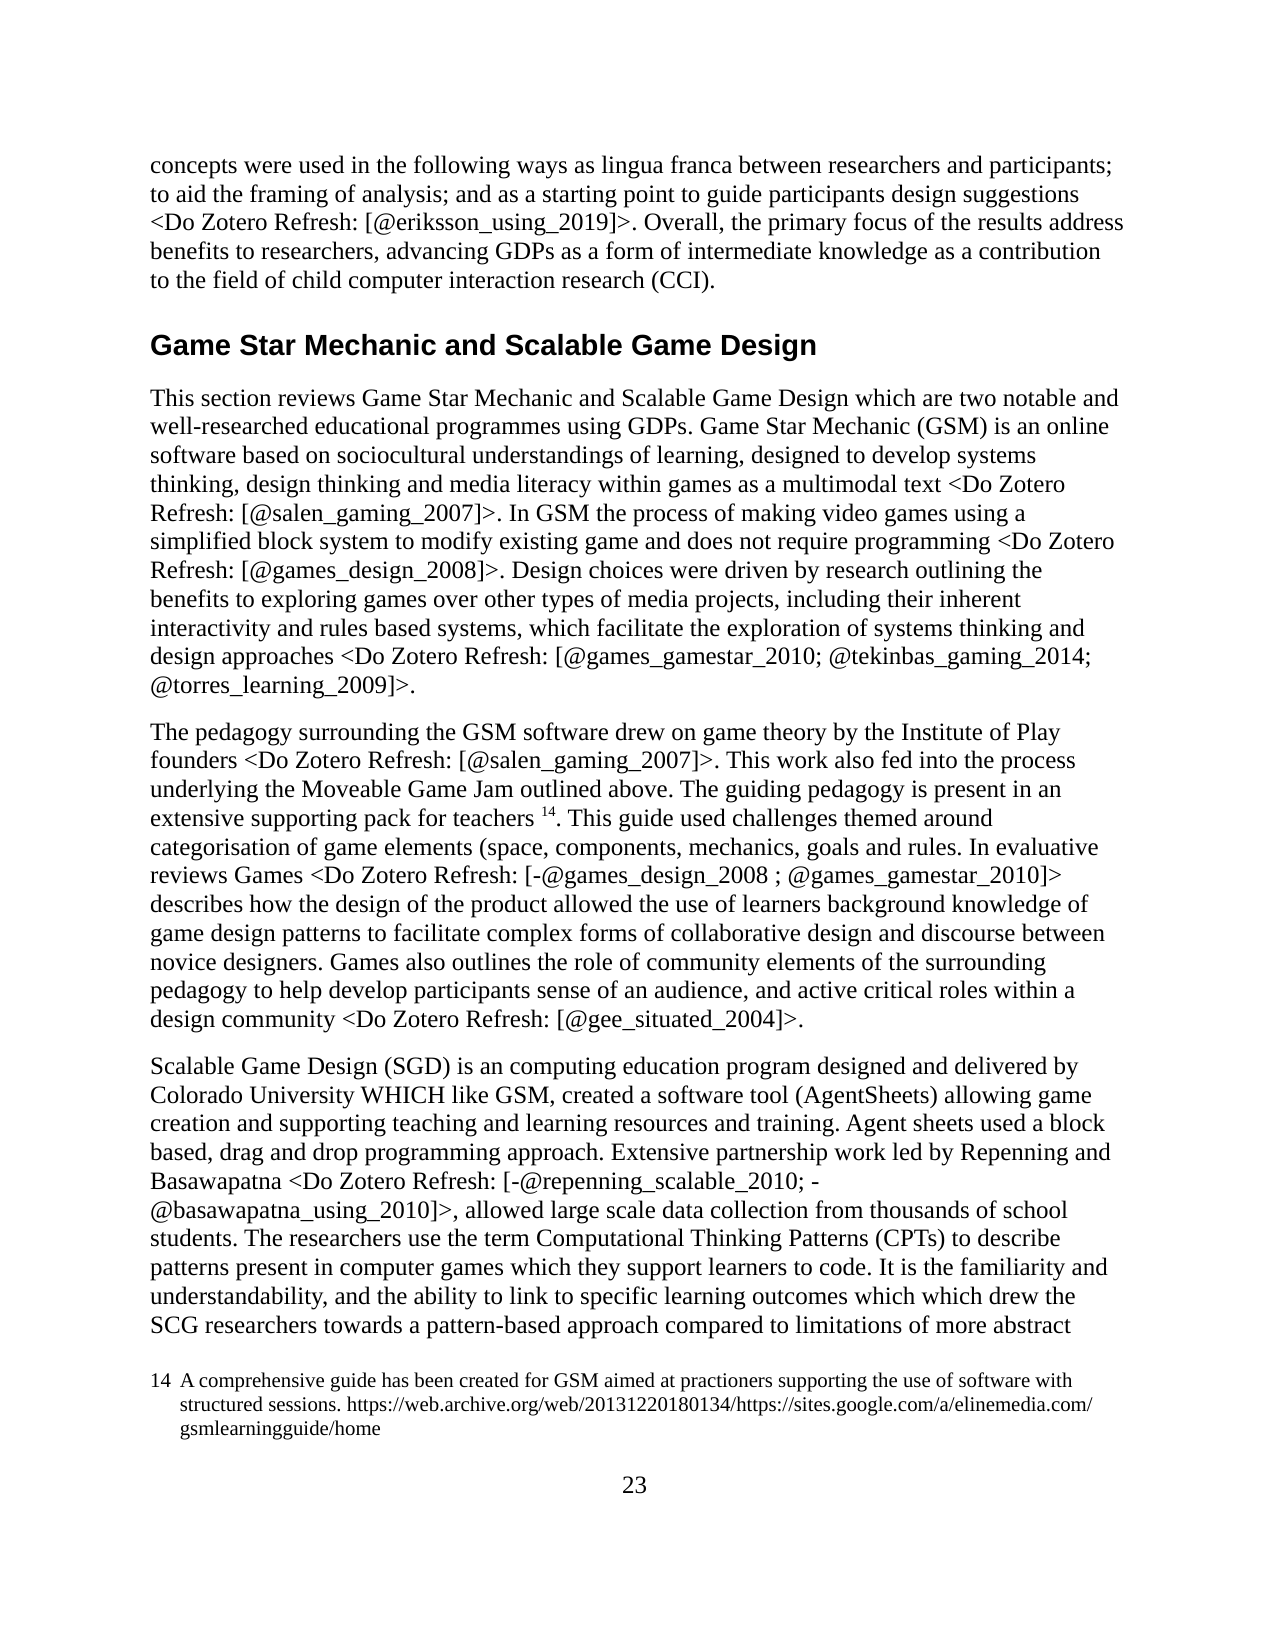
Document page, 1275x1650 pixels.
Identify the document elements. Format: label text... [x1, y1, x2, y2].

text The pedagogy surrounding the GSM software drew on game theory by the Institute of Play founders <Do Zotero Refresh: [@salen_gaming_2007]>. This work also fed into the process underlying the Moveable Game Jam outlined above. The guiding pedagogy is present in an extensive supporting pack for teachers . This guide used challenges themed around categorisation of game elements (space, components, mechanics, goals and rules. In evaluative reviews Games <Do Zotero Refresh: [-@games_design_2008 ; @games_gamestar_2010]> describes how the design of the product allowed the use of learners background knowledge of game design patterns to facilitate complex forms of collaborative design and discourse between novice designers. Games also outlines the role of community elements of the surrounding pedagogy to help develop participants sense of an audience, and active critical roles within a design community <Do Zotero Refresh: [@gee_situated_2004]>. [150, 717, 1125, 1033]
subtitle Game Star Mechanic and Scalable Game Design [150, 328, 1125, 361]
text Scalable Game Design (SGD) is an computing education program designed and delivered by Colorado University WHICH like GSM, created a software tool (AgentSheets) allowing game creation and supporting teaching and learning resources and training. Agent sheets used a block based, drag and drop programming approach. Extensive partnership work led by Repenning and Basawapatna <Do Zotero Refresh: [-@repenning_scalable_2010; -@basawapatna_using_2010]>, allowed large scale data collection from thousands of school students. The researchers use the term Computational Thinking Patterns (CPTs) to describe patterns present in computer games which they support learners to code. It is the familiarity and understandability, and the ability to link to specific learning outcomes which which drew the SCG researchers towards a pattern-based approach compared to limitations of more abstract [150, 1051, 1125, 1338]
text concepts were used in the following ways as lingua franca between researchers and participants; to aid the framing of analysis; and as a starting point to guide participants design suggestions <Do Zotero Refresh: [@eriksson_using_2019]>. Overall, the primary focus of the results address benefits to researchers, advancing GDPs as a form of intermediate knowledge as a contribution to the field of child computer interaction research (CCI). [150, 150, 1125, 294]
text This section reviews Game Star Mechanic and Scalable Game Design which are two notable and well-researched educational programmes using GDPs. Game Star Mechanic (GSM) is an online software based on sociocultural understandings of learning, designed to develop systems thinking, design thinking and media literacy within games as a multimodal text <Do Zotero Refresh: [@salen_gaming_2007]>. In GSM the process of making video games using a simplified block system to modify existing game and does not require programming <Do Zotero Refresh: [@games_design_2008]>. Design choices were driven by research outlining the benefits to exploring games over other types of media projects, including their inherent interactivity and rules based systems, which facilitate the exploration of systems thinking and design approaches <Do Zotero Refresh: [@games_gamestar_2010; @tekinbas_gaming_2014; @torres_learning_2009]>. [150, 383, 1125, 699]
text A comprehensive guide has been created for GSM aimed at practioners supporting the use of software with structured sessions. https://web.archive.org/web/20131220180134/https://sites.google.com/a/elinemedia.com/gsmlearningguide/home [150, 1368, 1125, 1440]
